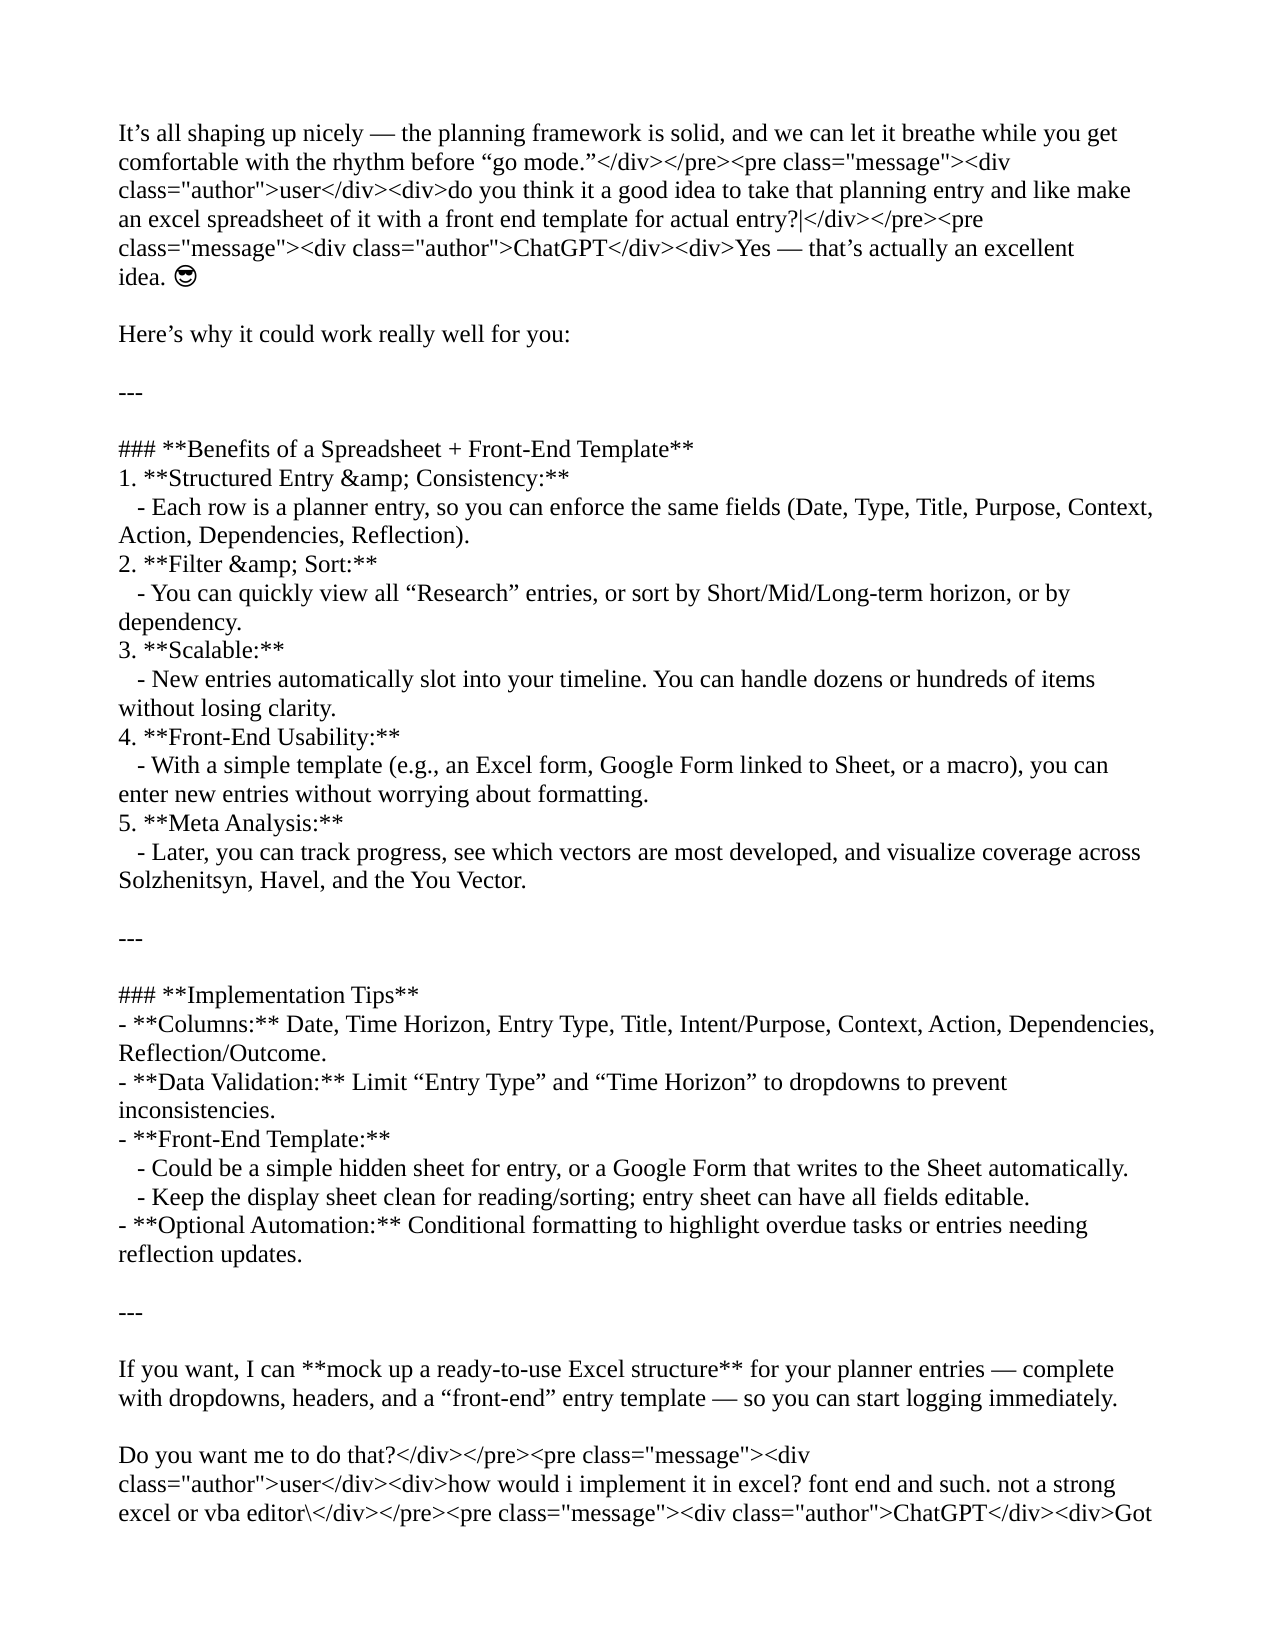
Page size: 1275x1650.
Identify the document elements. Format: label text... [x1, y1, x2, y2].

text - With a simple template (e.g., an Excel form, Google Form linked to Sheet, or a macro), you can enter new entries without worrying about formatting. [118, 751, 1157, 808]
text 2. **Filter &amp; Sort:** [118, 549, 1157, 578]
text --- [118, 377, 1157, 406]
text ### **Implementation Tips** [118, 981, 1157, 1009]
text - **Front-End Template:** [118, 1124, 1157, 1153]
text --- [118, 923, 1157, 952]
text - Keep the display sheet clean for reading/sorting; entry sheet can have all fields editable. [118, 1182, 1157, 1211]
text - Each row is a planner entry, so you can enforce the same fields (Date, Type, Title, Purpose, Context, Action, Dependencies, Reflection). [118, 492, 1157, 549]
text - **Optional Automation:** Conditional formatting to highlight overdue tasks or entries needing reflection updates. [118, 1211, 1157, 1268]
text 5. **Meta Analysis:** [118, 808, 1157, 837]
text --- [118, 1297, 1157, 1326]
text It’s all shaping up nicely — the planning framework is solid, and we can let it breathe while you get comfortable with the rhythm before “go mode.”</div></pre><pre class="message"><div class="author">user</div><div>do you think it a good idea to take that planning entry and like make an excel spreadsheet of it with a front end template for actual entry?|</div></pre><pre class="message"><div class="author">ChatGPT</div><div>Yes — that’s actually an excellent idea. 😎 [118, 118, 1157, 291]
text 1. **Structured Entry &amp; Consistency:** [118, 463, 1157, 492]
text If you want, I can **mock up a ready-to-use Excel structure** for your planner entries — complete with dropdowns, headers, and a “front-end” entry template — so you can start logging immediately. [118, 1354, 1157, 1412]
text Do you want me to do that?</div></pre><pre class="message"><div class="author">user</div><div>how would i implement it in excel? font end and such. not a strong excel or vba editor\</div></pre><pre class="message"><div class="author">ChatGPT</div><div>Got [118, 1441, 1157, 1527]
text - Later, you can track progress, see which vectors are most developed, and visualize coverage across Solzhenitsyn, Havel, and the You Vector. [118, 837, 1157, 894]
text Here’s why it could work really well for you: [118, 319, 1157, 348]
text - New entries automatically slot into your timeline. You can handle dozens or hundreds of items without losing clarity. [118, 664, 1157, 722]
text ### **Benefits of a Spreadsheet + Front-End Template** [118, 434, 1157, 463]
text - **Columns:** Date, Time Horizon, Entry Type, Title, Intent/Purpose, Context, Action, Dependencies, Reflection/Outcome. [118, 1009, 1157, 1067]
text 4. **Front-End Usability:** [118, 722, 1157, 751]
text 3. **Scalable:** [118, 636, 1157, 664]
text - You can quickly view all “Research” entries, or sort by Short/Mid/Long-term horizon, or by dependency. [118, 578, 1157, 636]
text - **Data Validation:** Limit “Entry Type” and “Time Horizon” to dropdowns to prevent inconsistencies. [118, 1067, 1157, 1124]
text - Could be a simple hidden sheet for entry, or a Google Form that writes to the Sheet automatically. [118, 1153, 1157, 1182]
